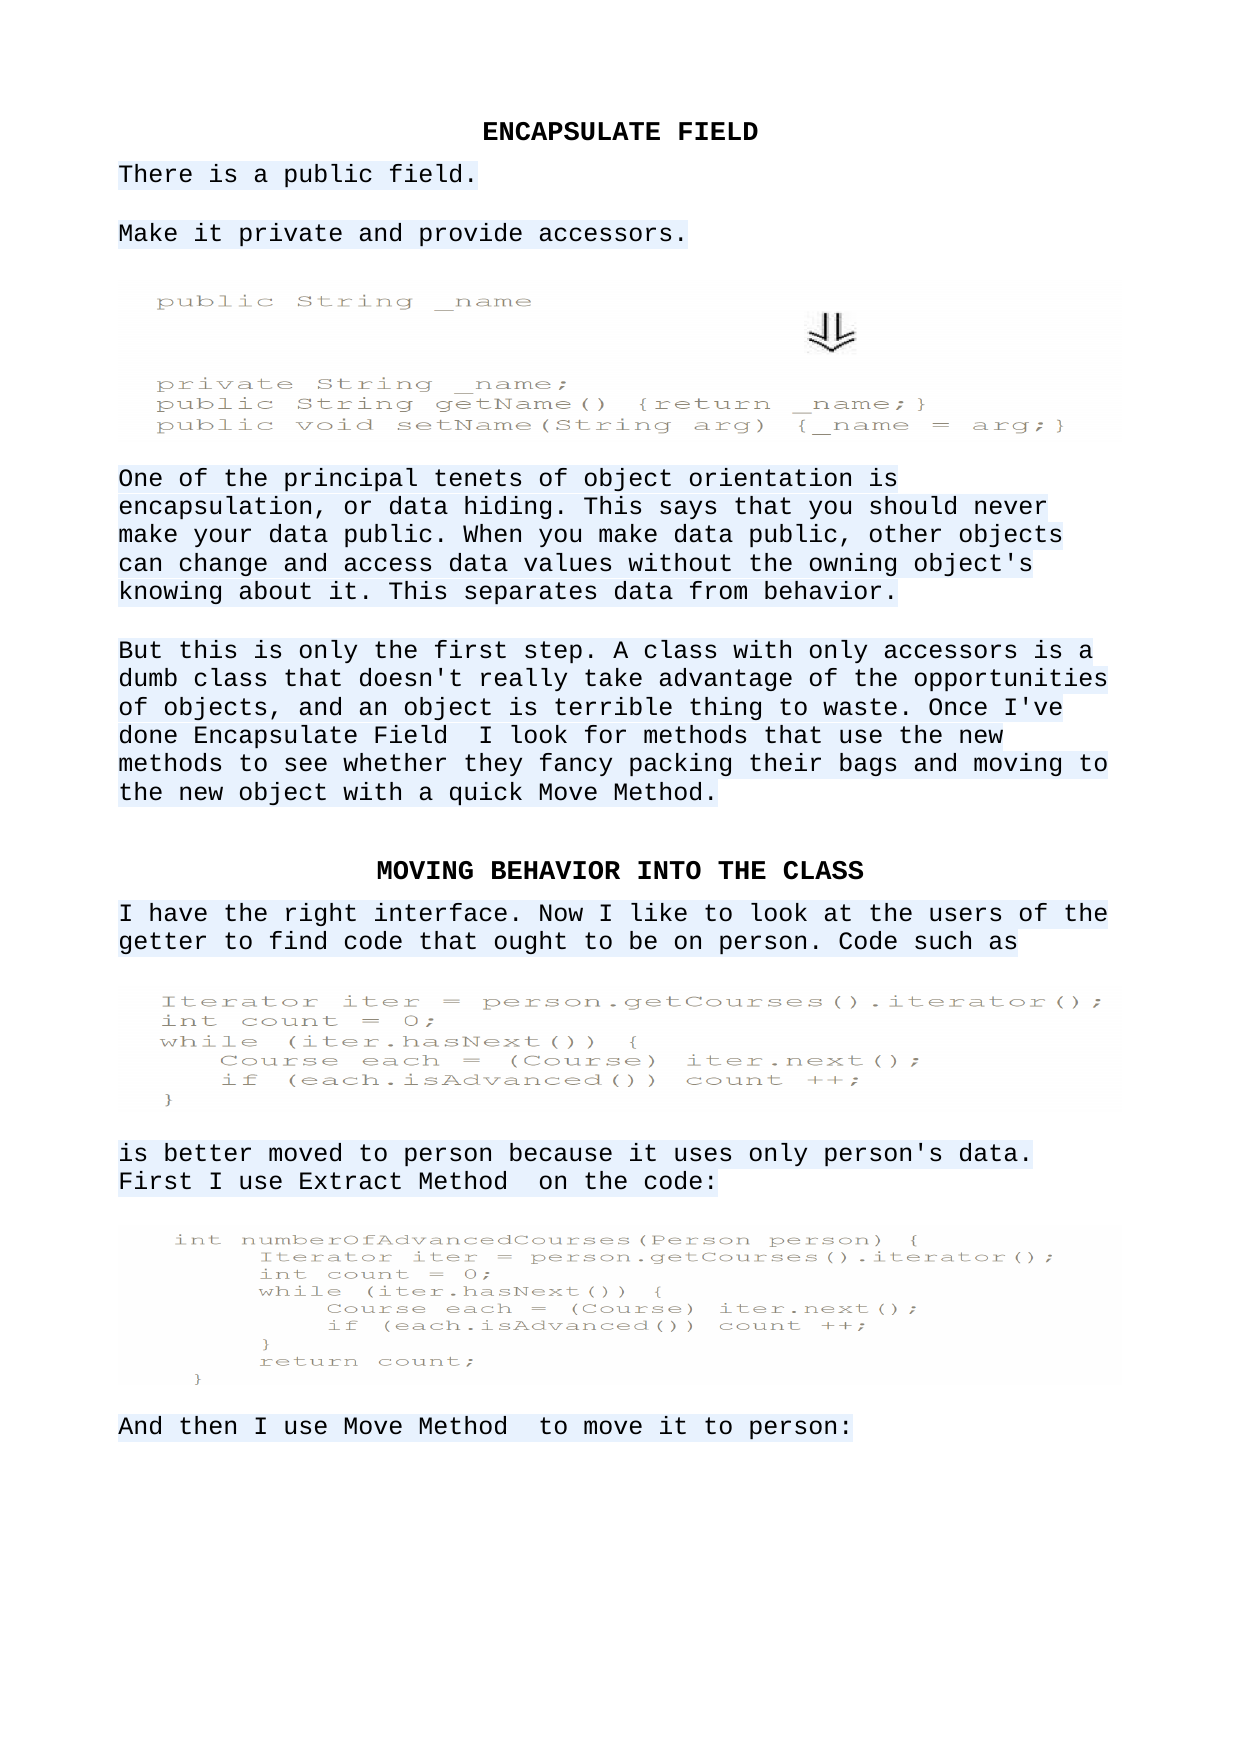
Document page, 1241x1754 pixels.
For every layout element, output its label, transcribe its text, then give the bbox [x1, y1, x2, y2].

text is better moved to person because it uses only person's data. First I use Extract Method on the code: [118, 1140, 1122, 1197]
picture [118, 1225, 1123, 1385]
subtitle MOVING BEHAVIOR INTO THE CLASS [118, 857, 1122, 888]
text Make it private and provide accessors. [118, 220, 1122, 249]
text There is a public field. [118, 161, 1122, 190]
text I have the right interface. Now I like to look at the users of the getter to find code that ought to be on person. Code such as [118, 900, 1122, 957]
picture [118, 985, 1123, 1112]
text But this is only the first step. A class with only accessors is a dumb class that doesn't really take advantage of the opportunities of objects, and an object is terrible thing to waste. Once I've done Encapsulate Field I look for methods that use the new methods to see whether they fancy packing their bags and moving to the new object with a quick Move Method. [118, 637, 1122, 807]
text And then I use Move Method to move it to person: [118, 1413, 1122, 1442]
text One of the principal tenets of object orientation is encapsulation, or data hiding. This says that you should never make your data public. When you make data public, other objects can change and access data values without the owning object's knowing about it. This separates data from behavior. [118, 465, 1122, 607]
picture [118, 279, 1123, 442]
subtitle ENCAPSULATE FIELD [118, 118, 1122, 149]
